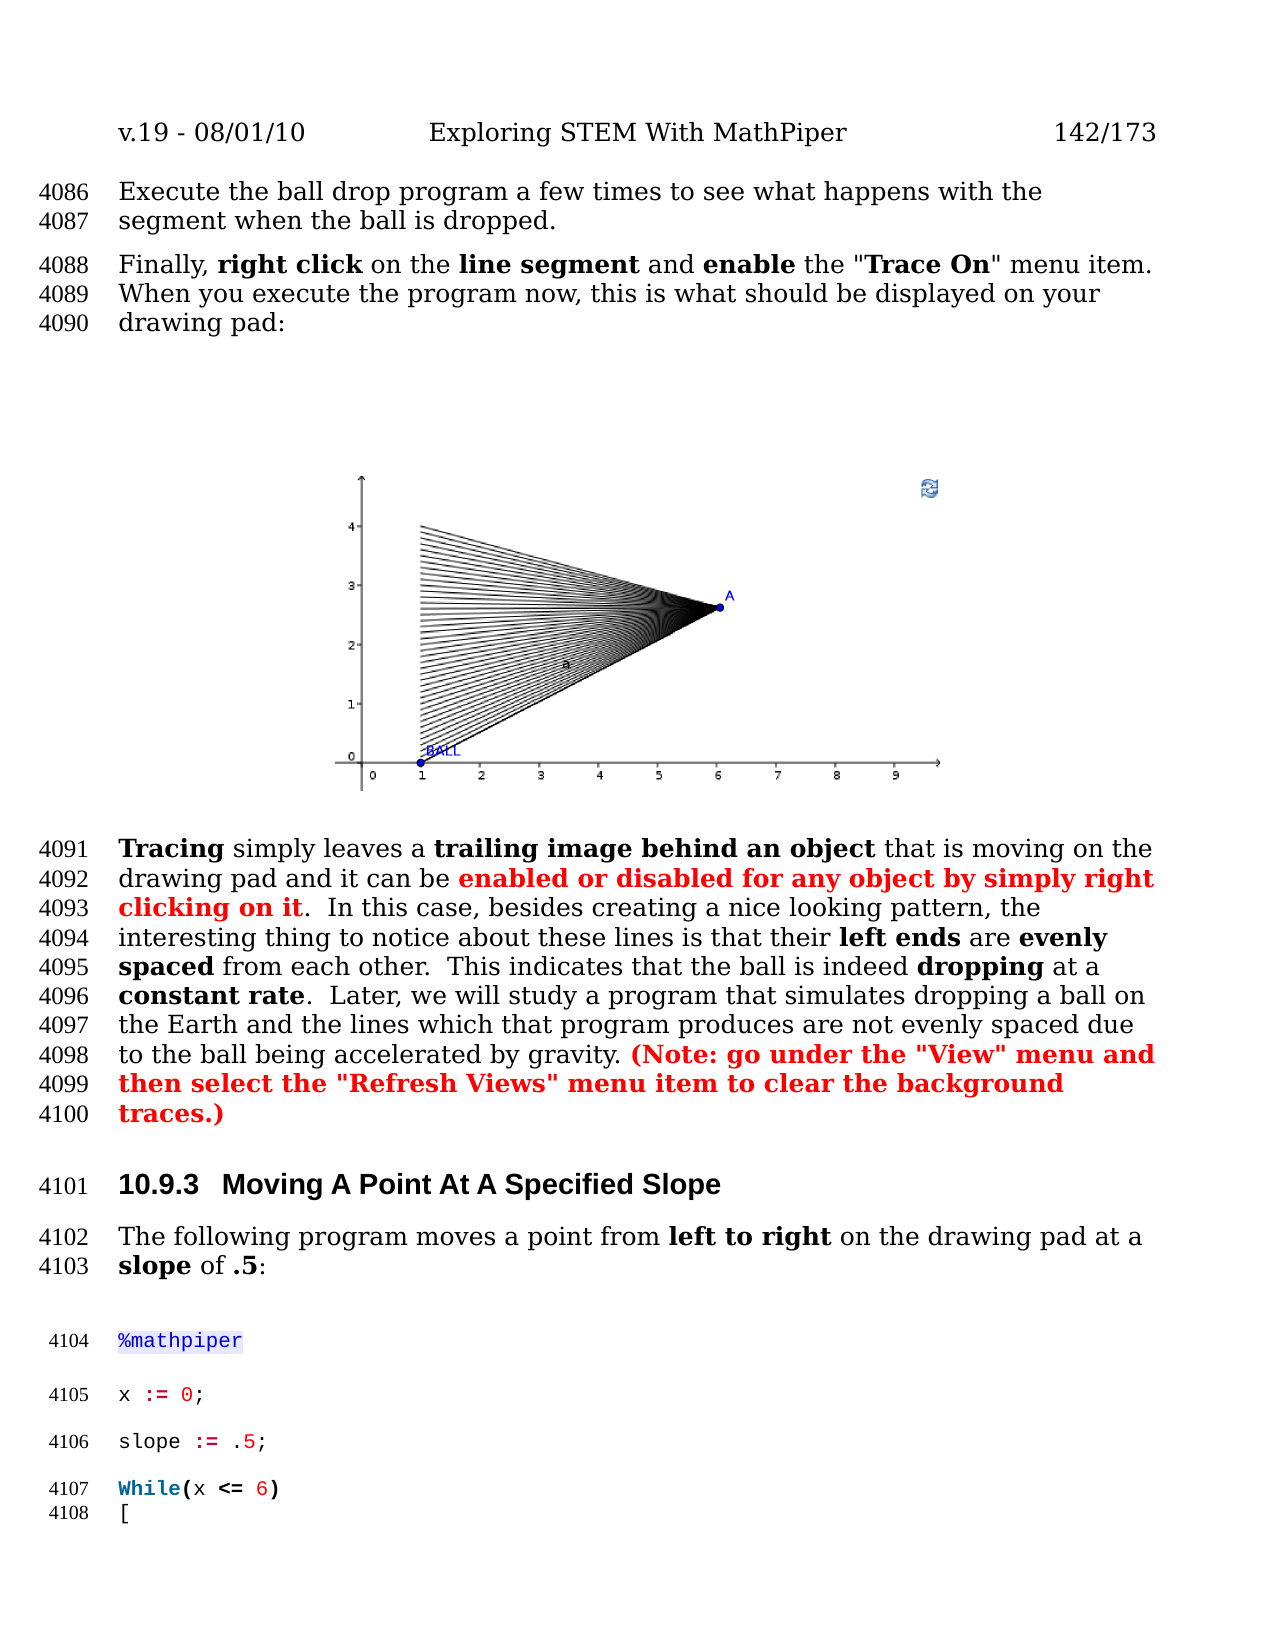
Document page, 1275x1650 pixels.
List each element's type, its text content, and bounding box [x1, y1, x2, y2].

subtitle Moving A Point At A Specified Slope [118, 1167, 1157, 1201]
text Finally, right click on the line segment and enable the "Trace On" menu item. When you execute the program now, this is what should be displayed on your drawing pad: [118, 250, 1157, 338]
text Execute the ball drop program a few times to see what happens with the segment when the ball is dropped. [118, 177, 1157, 235]
text Tracing simply leaves a trailing image behind an object that is moving on the drawing pad and it can be enabled or disabled for any object by simply right clicking on it. In this case, besides creating a nice looking pattern, the interesting thing to notice about these lines is that their left ends are evenly spaced from each other. This indicates that the ball is indeed dropping at a constant rate. Later, we will study a program that simulates dropping a ball on the Earth and the lines which that program produces are not evenly spaced due to the ball being accelerated by gravity. (Note: go under the "View" menu and then select the "Refresh Views" menu item to clear the background traces.) [118, 834, 1157, 1128]
text [ [118, 1502, 1157, 1526]
text The following program moves a point from left to right on the drawing pad at a slope of .5: [118, 1222, 1157, 1280]
picture [334, 476, 941, 791]
text %mathpiper [118, 1331, 1157, 1354]
text slope := .5; [118, 1431, 1157, 1454]
text x := 0; [118, 1384, 1157, 1407]
text While(x <= 6) [118, 1478, 1157, 1502]
